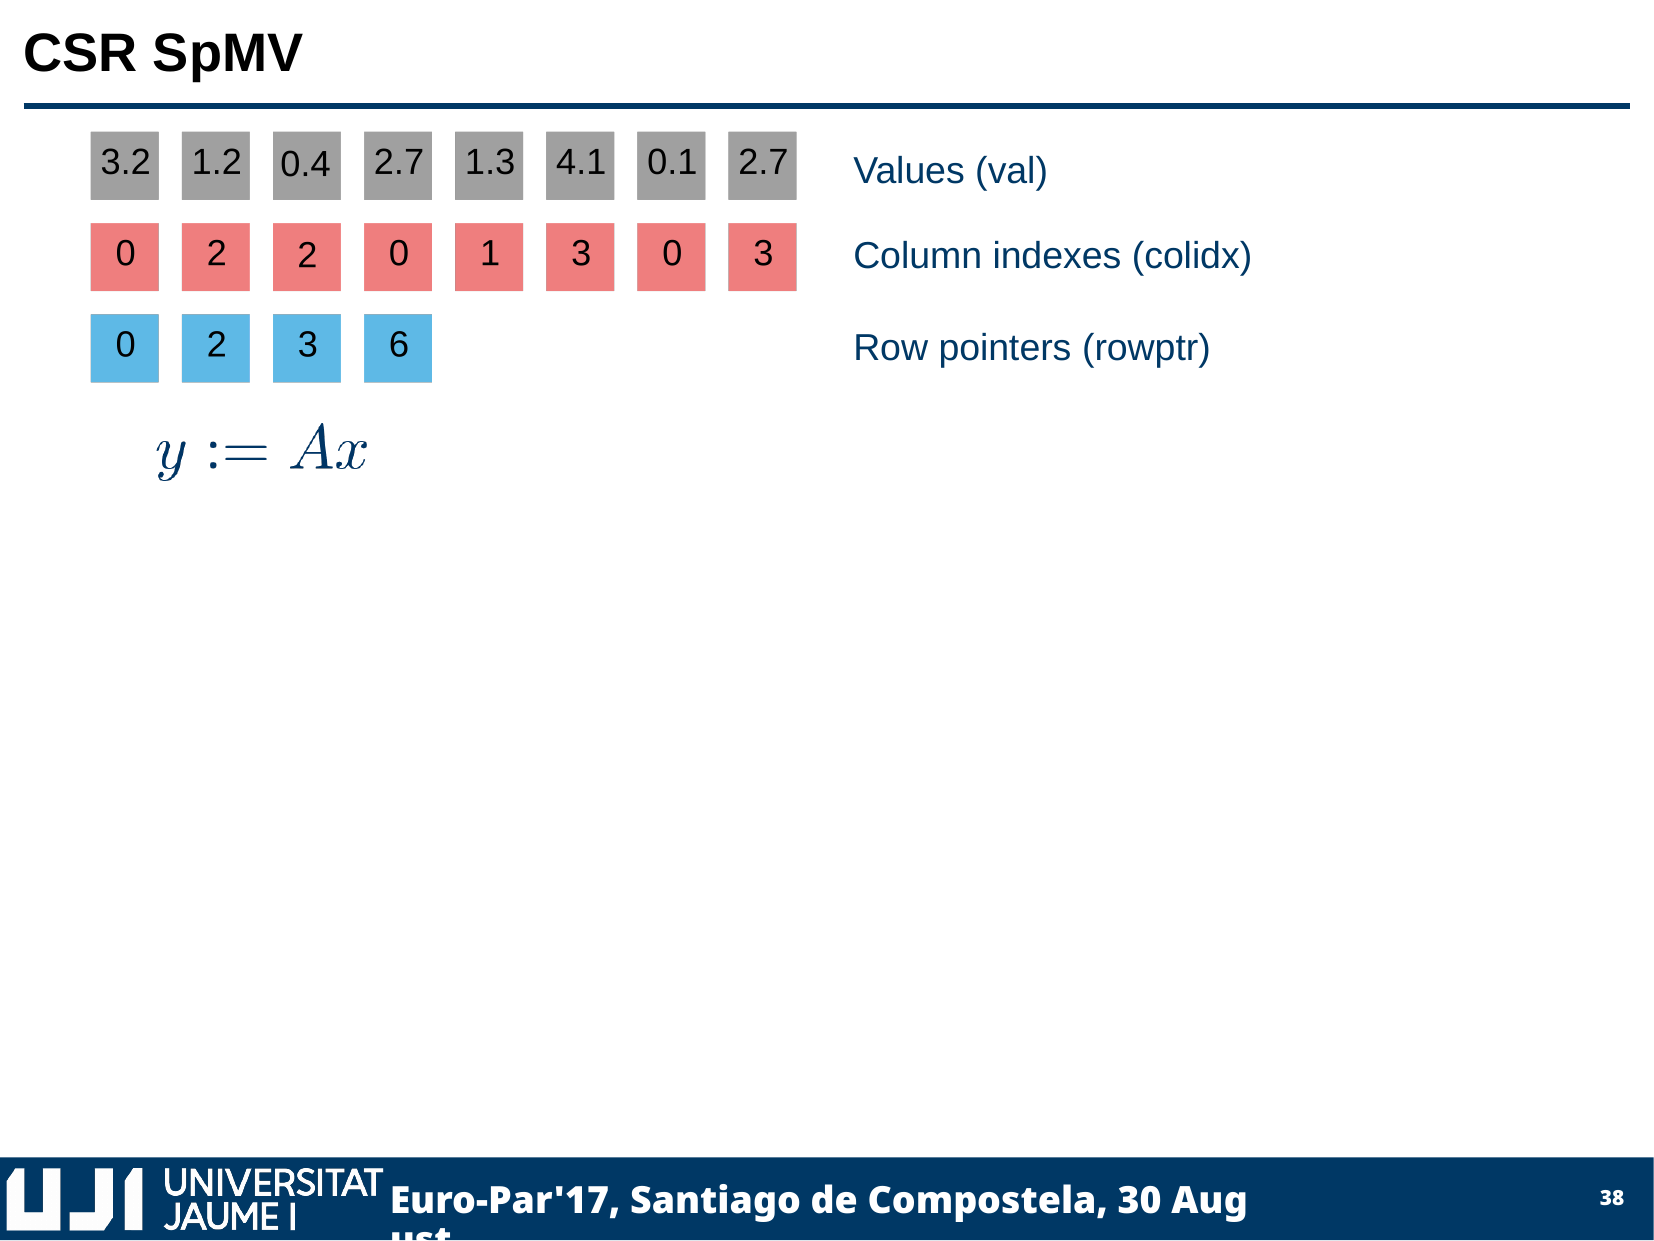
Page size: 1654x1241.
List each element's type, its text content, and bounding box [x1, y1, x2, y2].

picture [0, 1158, 390, 1241]
text_box Column indexes (colidx) [838, 227, 1268, 284]
picture [156, 423, 367, 481]
text_box Values (val) [838, 141, 1063, 199]
text_box Row pointers (rowptr) [838, 318, 1226, 376]
picture [83, 124, 804, 390]
title CSR SpMV [23, 0, 1630, 107]
